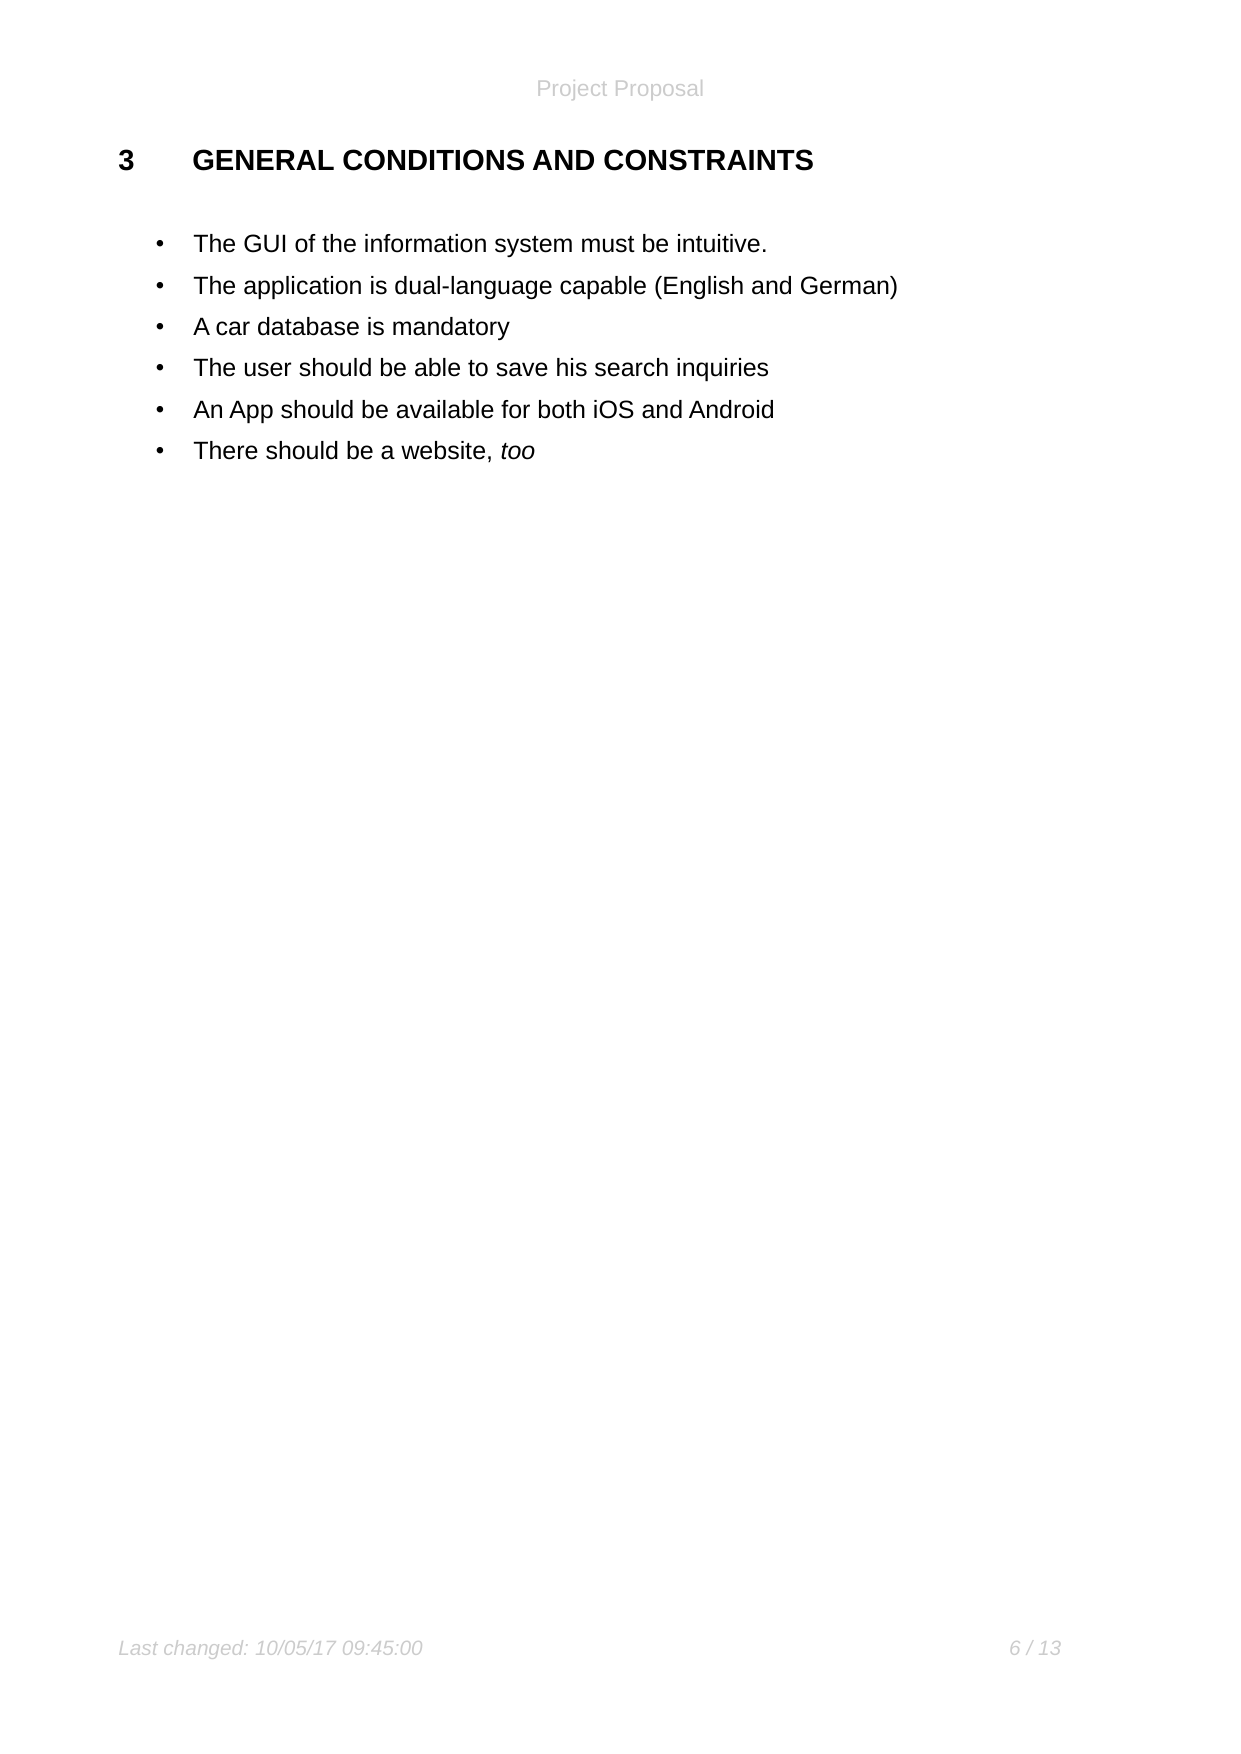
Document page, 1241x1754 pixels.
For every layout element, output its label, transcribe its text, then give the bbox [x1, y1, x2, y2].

list The GUI of the information system must be intuitive. [156, 229, 1122, 258]
list An App should be available for both iOS and Android [156, 395, 1122, 423]
list The application is dual-language capable (English and German) [156, 271, 1122, 299]
subtitle General Conditions and Constraints [118, 143, 1122, 177]
list There should be a website, too [156, 436, 1122, 465]
list The user should be able to save his search inquiries [156, 353, 1122, 382]
list A car database is mandatory [156, 312, 1122, 341]
